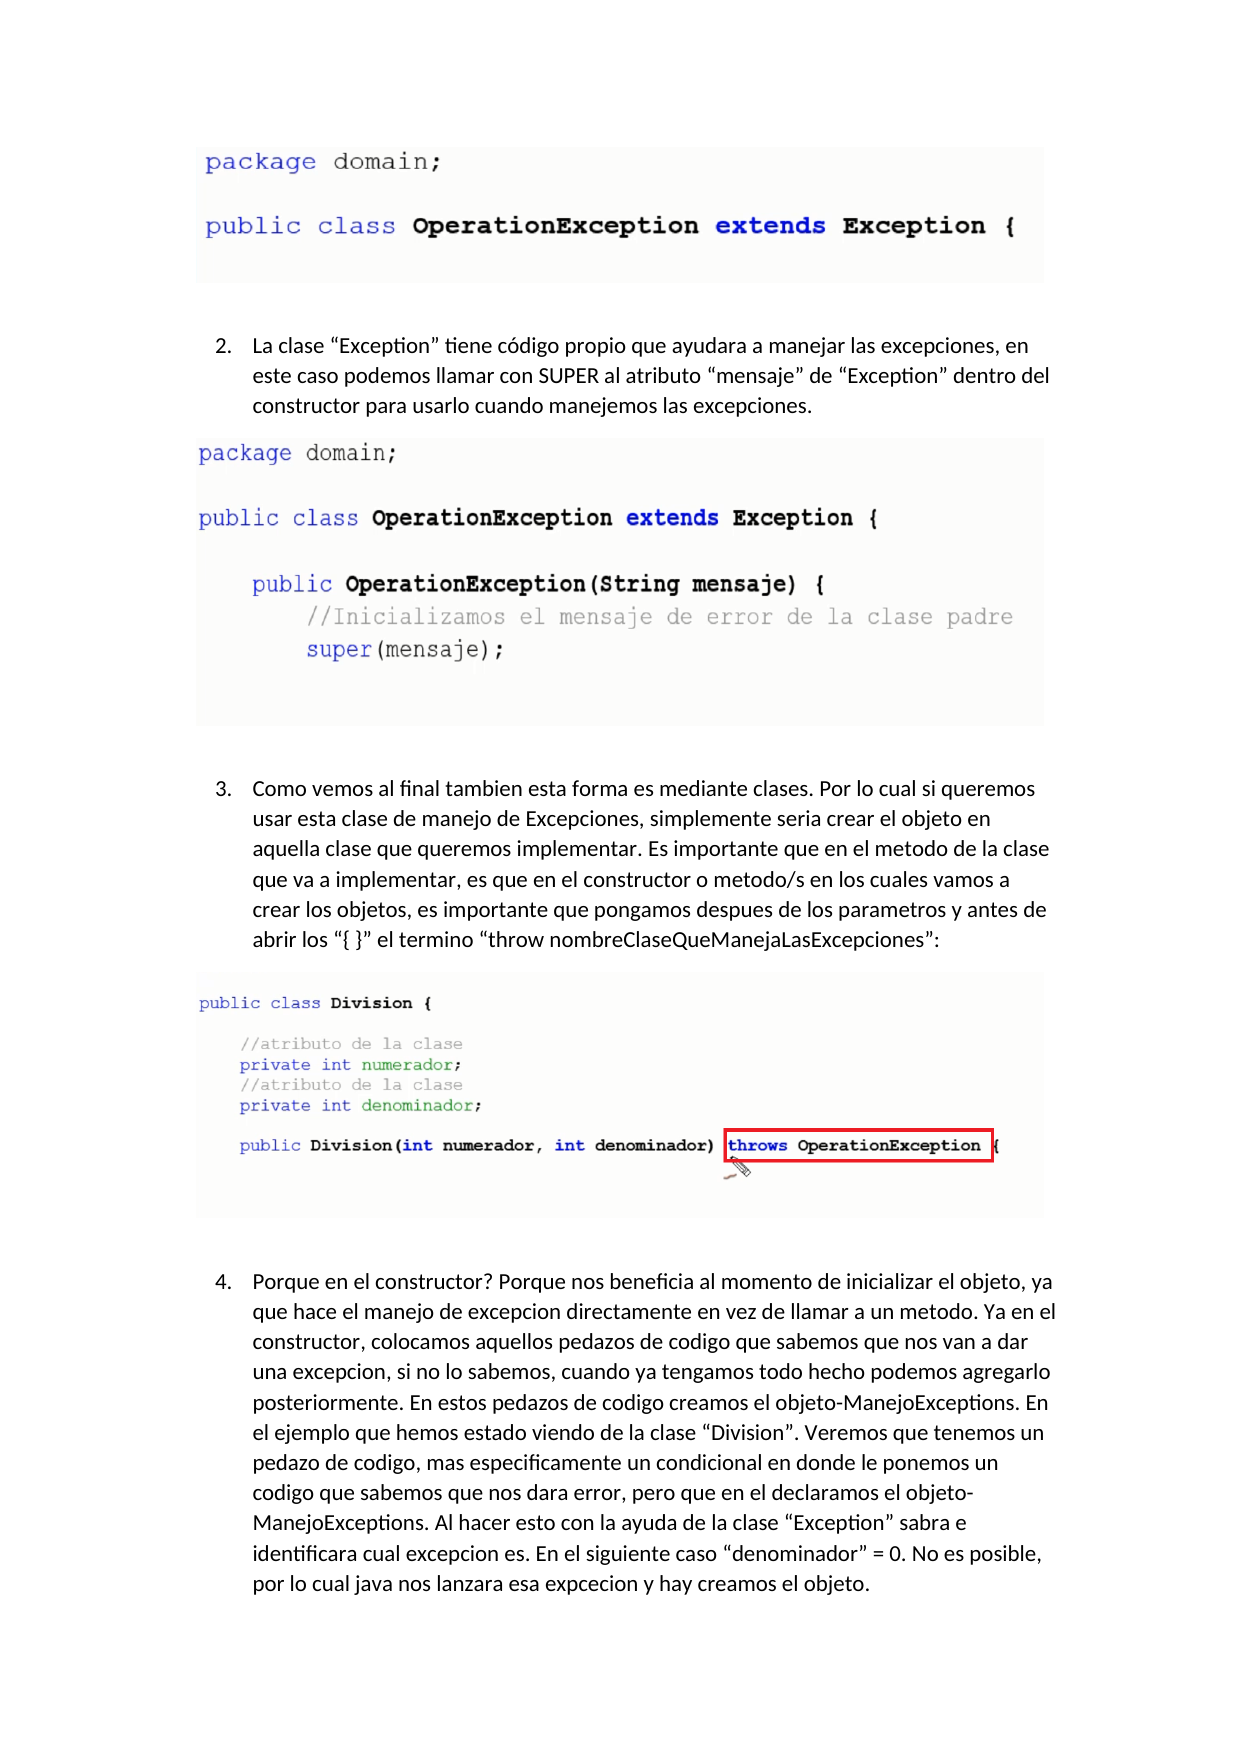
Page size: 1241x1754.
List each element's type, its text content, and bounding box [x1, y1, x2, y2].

list Porque en el constructor? Porque nos beneficia al momento de inicializar el objeto, ya que hace el manejo de excepcion directamente en vez de llamar a un metodo. Ya en el constructor, colocamos aquellos pedazos de codigo que sabemos que nos van a dar una excepcion, si no lo sabemos, cuando ya tengamos todo hecho podemos agregarlo posteriormente. En estos pedazos de codigo creamos el objeto-ManejoExceptions. En el ejemplo que hemos estado viendo de la clase “Division”. Veremos que tenemos un pedazo de codigo, mas especificamente un condicional en donde le ponemos un codigo que sabemos que nos dara error, pero que en el declaramos el objeto-ManejoExceptions. Al hacer esto con la ayuda de la clase “Exception” sabra e identificara cual excepcion es. En el siguiente caso “denominador” = 0. No es posible, por lo cual java nos lanzara esa expcecion y hay creamos el objeto. [215, 1267, 1063, 1597]
list Como vemos al final tambien esta forma es mediante clases. Por lo cual si queremos usar esta clase de manejo de Excepciones, simplemente seria crear el objeto en aquella clase que queremos implementar. Es importante que en el metodo de la clase que va a implementar, es que en el constructor o metodo/s en los cuales vamos a crear los objetos, es importante que pongamos despues de los parametros y antes de abrir los “{ }” el termino “throw nombreClaseQueManejaLasExcepciones”: [215, 774, 1063, 953]
list La clase “Exception” tiene código propio que ayudara a manejar las excepciones, en este caso podemos llamar con SUPER al atributo “mensaje” de “Exception” dentro del constructor para usarlo cuando manejemos las excepciones. [215, 331, 1063, 420]
